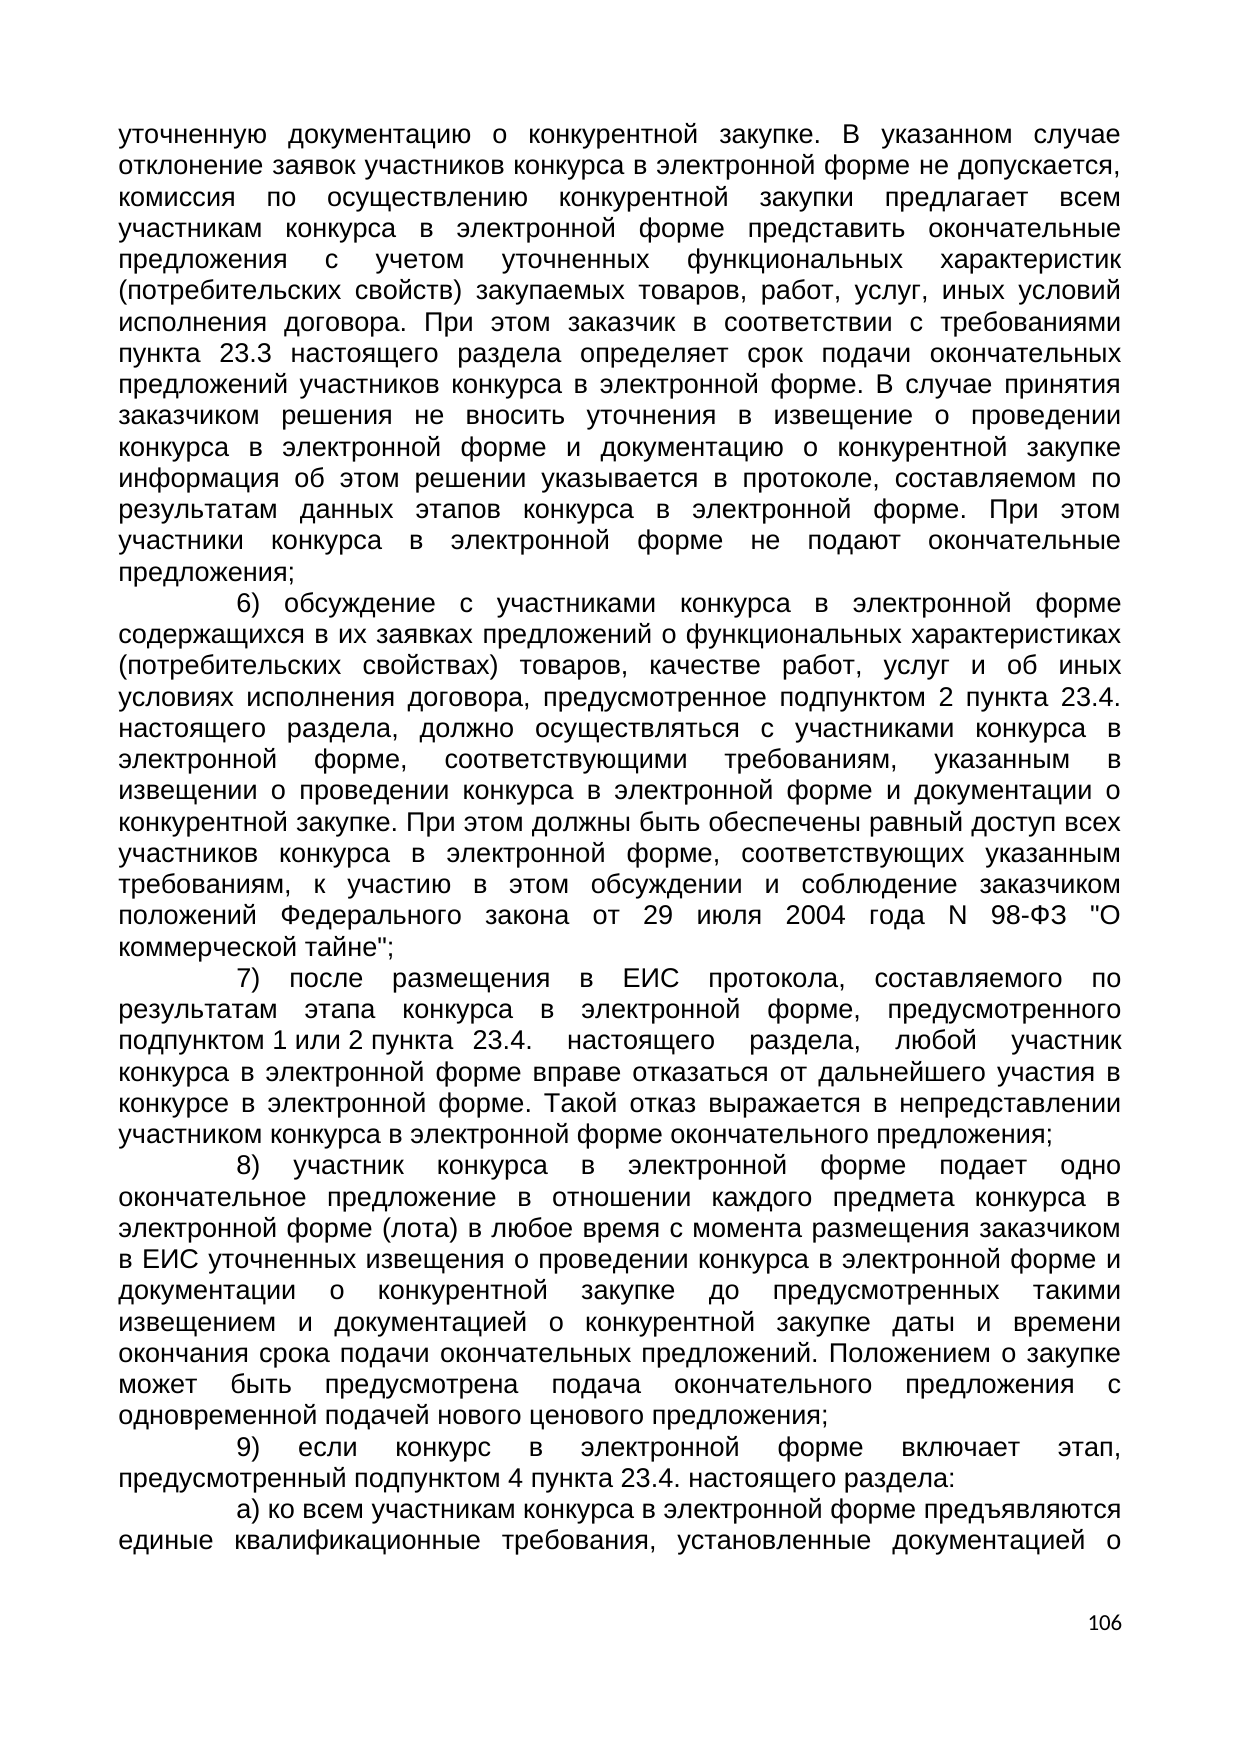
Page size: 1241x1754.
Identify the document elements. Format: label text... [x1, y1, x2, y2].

text 8) участник конкурса в электронной форме подает одно окончательное предложение в отношении каждого предмета конкурса в электронной форме (лота) в любое время с момента размещения заказчиком в ЕИС уточненных извещения о проведении конкурса в электронной форме и документации о конкурентной закупке до предусмотренных такими извещением и документацией о конкурентной закупке даты и времени окончания срока подачи окончательных предложений. Положением о закупке может быть предусмотрена подача окончательного предложения с одновременной подачей нового ценового предложения; [118, 1149, 1122, 1431]
text 7) после размещения в ЕИС протокола, составляемого по результатам этапа конкурса в электронной форме, предусмотренного подпунктом 1 или 2 пункта 23.4. настоящего раздела, любой участник конкурса в электронной форме вправе отказаться от дальнейшего участия в конкурсе в электронной форме. Такой отказ выражается в непредставлении участником конкурса в электронной форме окончательного предложения; [118, 962, 1122, 1149]
text а) ко всем участникам конкурса в электронной форме предъявляются единые квалификационные требования, установленные документацией о [118, 1493, 1122, 1556]
text 6) обсуждение с участниками конкурса в электронной форме содержащихся в их заявках предложений о функциональных характеристиках (потребительских свойствах) товаров, качестве работ, услуг и об иных условиях исполнения договора, предусмотренное подпунктом 2 пункта 23.4. настоящего раздела, должно осуществляться с участниками конкурса в электронной форме, соответствующими требованиям, указанным в извещении о проведении конкурса в электронной форме и документации о конкурентной закупке. При этом должны быть обеспечены равный доступ всех участников конкурса в электронной форме, соответствующих указанным требованиям, к участию в этом обсуждении и соблюдение заказчиком положений Федерального закона от 29 июля 2004 года N 98-ФЗ "О коммерческой тайне"; [118, 587, 1122, 962]
text уточненную документацию о конкурентной закупке. В указанном случае отклонение заявок участников конкурса в электронной форме не допускается, комиссия по осуществлению конкурентной закупки предлагает всем участникам конкурса в электронной форме представить окончательные предложения с учетом уточненных функциональных характеристик (потребительских свойств) закупаемых товаров, работ, услуг, иных условий исполнения договора. При этом заказчик в соответствии с требованиями пункта 23.3 настоящего раздела определяет срок подачи окончательных предложений участников конкурса в электронной форме. В случае принятия заказчиком решения не вносить уточнения в извещение о проведении конкурса в электронной форме и документацию о конкурентной закупке информация об этом решении указывается в протоколе, составляемом по результатам данных этапов конкурса в электронной форме. При этом участники конкурса в электронной форме не подают окончательные предложения; [118, 118, 1122, 587]
text 9) если конкурс в электронной форме включает этап, предусмотренный подпунктом 4 пункта 23.4. настоящего раздела: [118, 1431, 1122, 1493]
